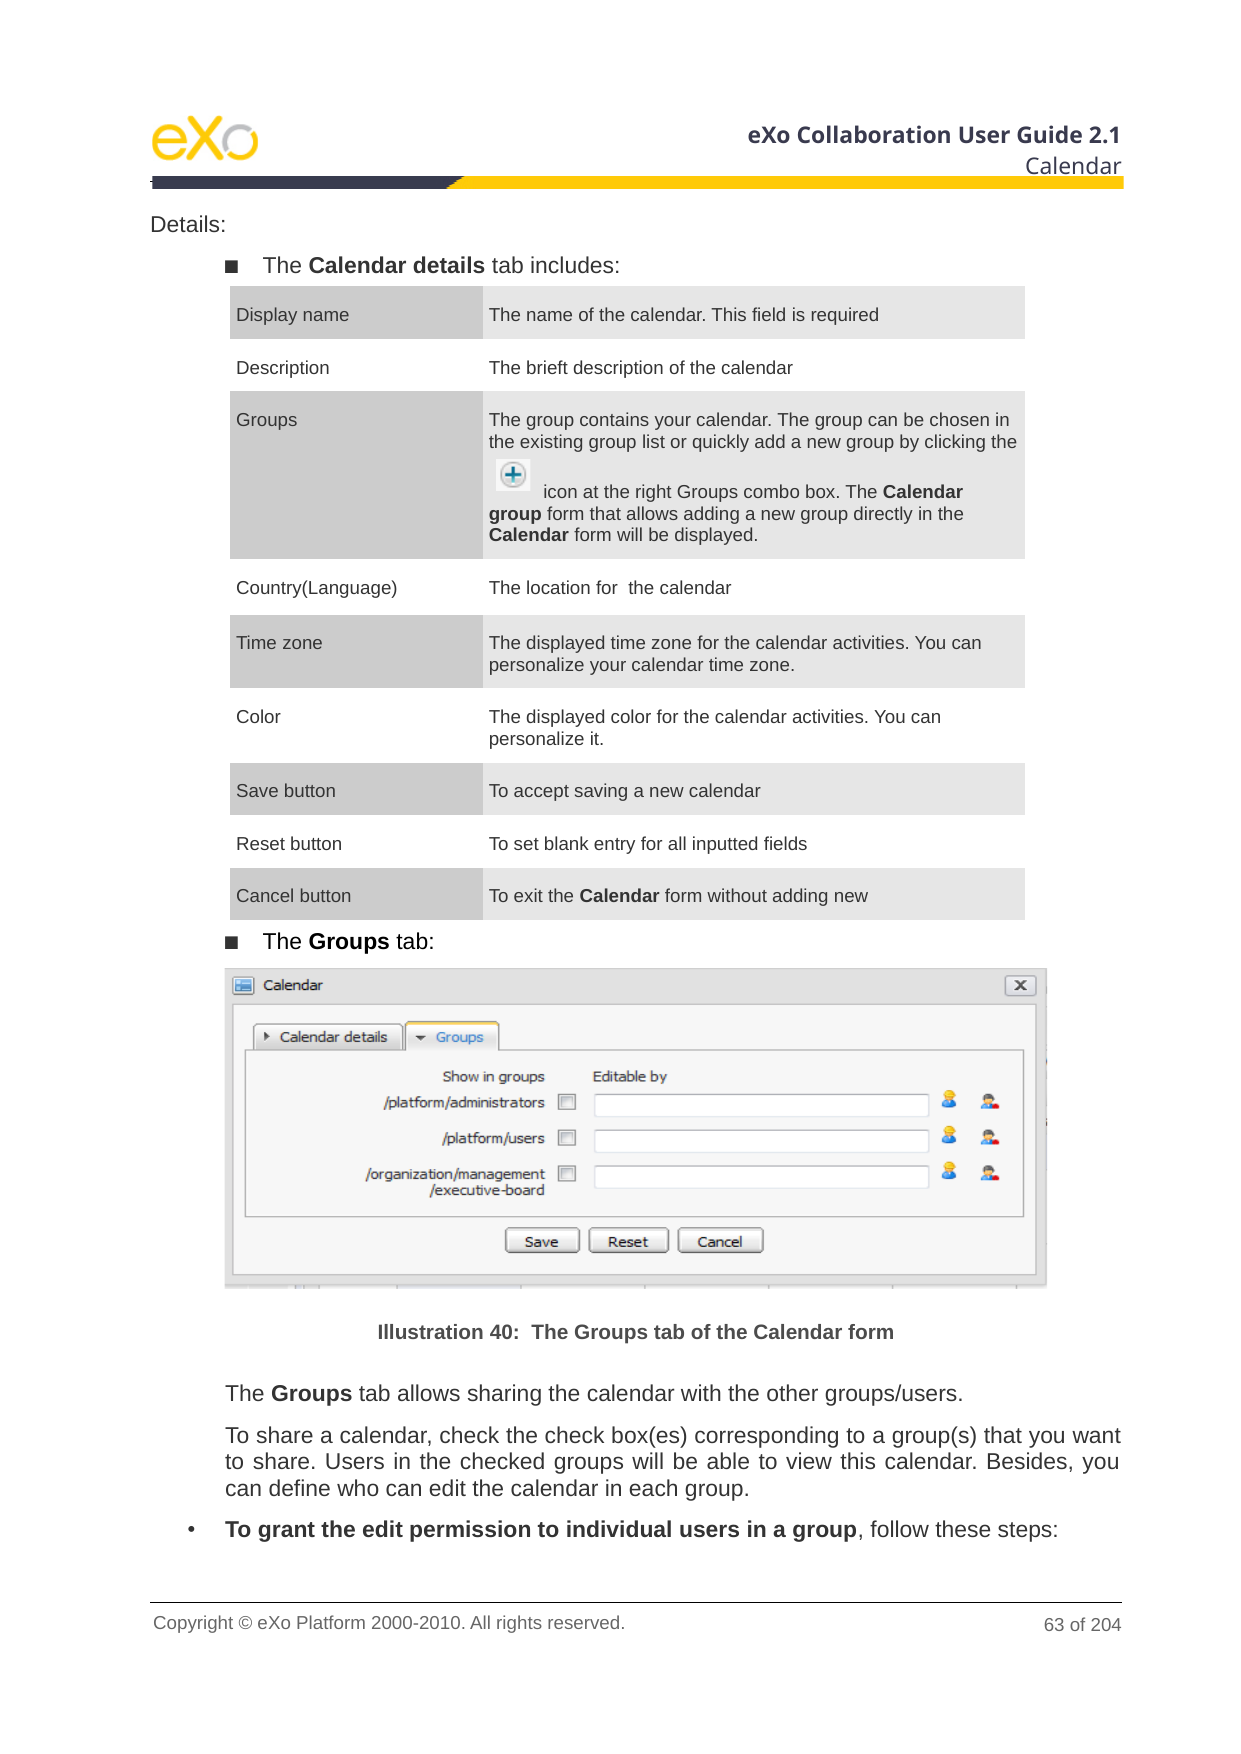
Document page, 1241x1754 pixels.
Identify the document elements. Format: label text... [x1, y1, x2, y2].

table_cell The location for the calendar [483, 559, 1025, 614]
table_cell Country(Language) [230, 559, 483, 614]
table_cell Cancel button [230, 868, 483, 920]
text Details: [150, 211, 1122, 237]
list To grant the edit permission to individual users in a group, follow these steps: [187, 1516, 1122, 1542]
list The Groups tab: [225, 928, 1122, 954]
table_cell Save button [230, 763, 483, 815]
table_cell Reset button [230, 815, 483, 868]
table_cell The displayed color for the calendar activities. You can personalize it. [483, 689, 1025, 763]
table_cell The brieft description of the calendar [483, 339, 1025, 391]
table_cell To accept saving a new calendar [483, 763, 1025, 815]
picture [152, 115, 259, 161]
table_cell Color [230, 689, 483, 763]
table_cell To set blank entry for all inputted fields [483, 815, 1025, 868]
table_cell Groups [230, 391, 483, 559]
list The Calendar details tab includes: [225, 252, 1122, 279]
picture [152, 176, 1124, 189]
picture [496, 459, 531, 491]
table_header The name of the calendar. This field is required [483, 286, 1025, 339]
list The Groups tab allows sharing the calendar with the other groups/users. [187, 1380, 1122, 1407]
picture [224, 968, 1048, 1289]
table_cell To exit the Calendar form without adding new [483, 868, 1025, 920]
table_header Display name [230, 286, 483, 339]
table_cell Description [230, 339, 483, 391]
table_cell The displayed time zone for the calendar activities. You can personalize your calendar time zone. [483, 615, 1025, 688]
list To share a calendar, check the check box(es) corresponding to a group(s) that you want to share. Users in the checked groups will be able to view this calendar. Besides, you can define who can edit the calendar in each group. [187, 1422, 1122, 1501]
table_cell Time zone [230, 615, 483, 688]
table_cell The group contains your calendar. The group can be chosen in the existing group list or quickly add a new group by clicking the icon at the right Groups combo box. The Calendar group form that allows adding a new group directly in the Calendar form will be displayed. [483, 391, 1025, 559]
text Illustration 40: The Groups tab of the Calendar form [178, 1289, 1093, 1344]
